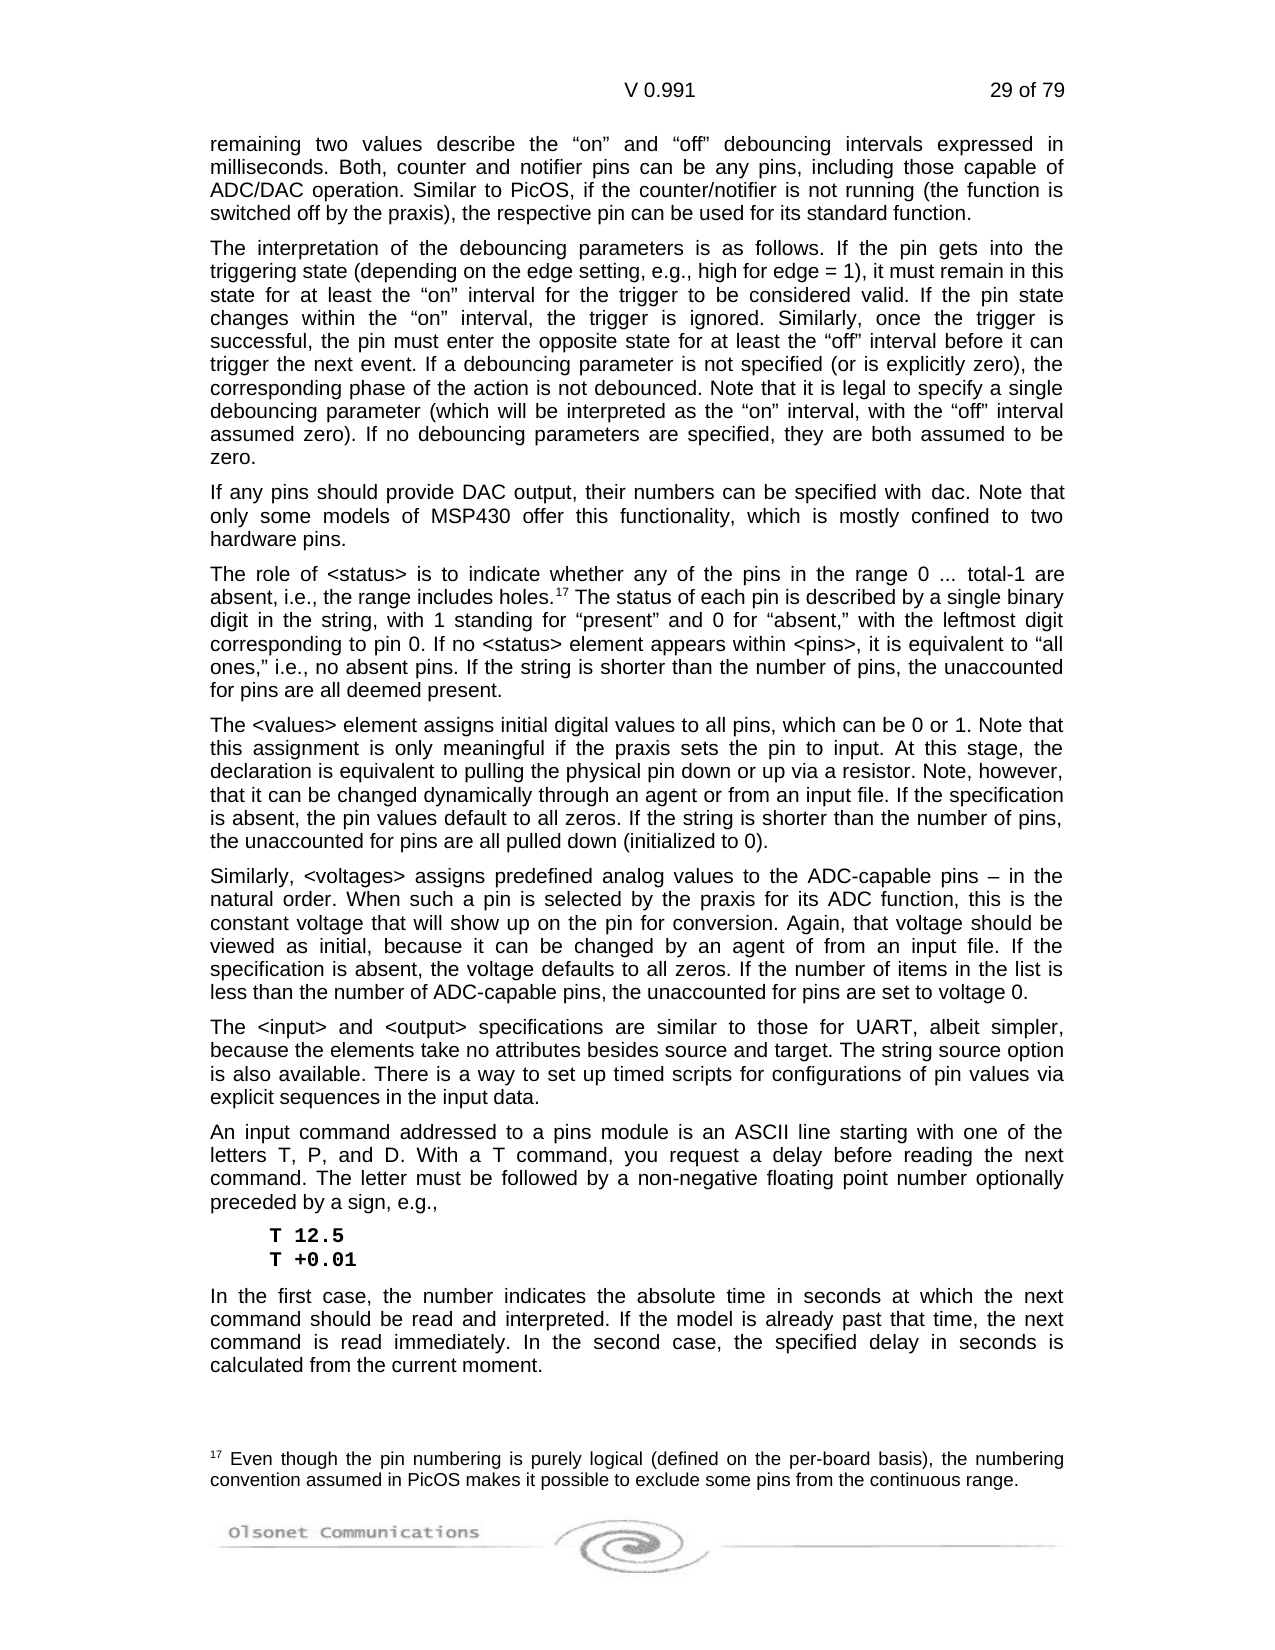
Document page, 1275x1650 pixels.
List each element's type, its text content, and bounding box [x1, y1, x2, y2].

text Even though the pin numbering is purely logical (defined on the per-board basis), the numbering convention assumed in PicOS makes it possible to exclude some pins from the continuous range. [210, 1448, 1065, 1490]
text An input command addressed to a pins module is an ASCII line starting with one of the letters T, P, and D. With a T command, you request a delay before reading the next command. The letter must be followed by a non-negative floating point number optionally preceded by a sign, e.g., [210, 1121, 1065, 1213]
text The role of <status> is to indicate whether any of the pins in the range 0 ... total-1 are absent, i.e., the range includes holes. The status of each pin is described by a single binary digit in the string, with 1 standing for “present” and 0 for “absent,” with the leftmost digit corresponding to pin 0. If no <status> element appears within <pins>, it is equivalent to “all ones,” i.e., no absent pins. If the string is shorter than the number of pins, the unaccounted for pins are all deemed present. [210, 562, 1065, 702]
text If any pins should provide DAC output, their numbers can be specified with dac. Note that only some models of MSP430 offer this functionality, which is mostly confined to two hardware pins. [210, 481, 1065, 551]
text In the first case, the number indicates the absolute time in seconds at which the next command should be read and interpreted. If the model is already past that time, the next command is read immediately. In the second case, the specified delay in seconds is calculated from the current moment. [210, 1284, 1065, 1377]
text T 12.5 [269, 1225, 1065, 1249]
picture [210, 1504, 1065, 1596]
text T +0.01 [269, 1249, 1065, 1272]
text The <values> element assigns initial digital values to all pins, which can be 0 or 1. Note that this assignment is only meaningful if the praxis sets the pin to input. At this stage, the declaration is equivalent to pulling the physical pin down or up via a resistor. Note, however, that it can be changed dynamically through an agent or from an input file. If the specification is absent, the pin values default to all zeros. If the string is shorter than the number of pins, the unaccounted for pins are all pulled down (initialized to 0). [210, 713, 1065, 853]
text The interpretation of the debouncing parameters is as follows. If the pin gets into the triggering state (depending on the edge setting, e.g., high for edge = 1), it must remain in this state for at least the “on” interval for the trigger to be considered valid. If the pin state changes within the “on” interval, the trigger is ignored. Similarly, once the trigger is successful, the pin must enter the opposite state for at least the “off” interval before it can trigger the next event. If a debouncing parameter is not specified (or is explicitly zero), the corresponding phase of the action is not debounced. Note that it is legal to specify a single debouncing parameter (which will be interpreted as the “on” interval, with the “off” interval assumed zero). If no debouncing parameters are specified, they are both assumed to be zero. [210, 237, 1065, 469]
text Similarly, <voltages> assigns predefined analog values to the ADC-capable pins – in the natural order. When such a pin is selected by the praxis for its ADC function, this is the constant voltage that will show up on the pin for conversion. Again, that voltage should be viewed as initial, because it can be changed by an agent of from an input file. If the specification is absent, the voltage defaults to all zeros. If the number of items in the list is less than the number of ADC-capable pins, the unaccounted for pins are set to voltage 0. [210, 865, 1065, 1004]
text remaining two values describe the “on” and “off” debouncing intervals expressed in milliseconds. Both, counter and notifier pins can be any pins, including those capable of ADC/DAC operation. Similar to PicOS, if the counter/notifier is not running (the function is switched off by the praxis), the respective pin can be used for its standard function. [210, 132, 1065, 225]
text The <input> and <output> specifications are similar to those for UART, albeit simpler, because the elements take no attributes besides source and target. The string source option is also available. There is a way to set up timed scripts for configurations of pin values via explicit sequences in the input data. [210, 1016, 1065, 1109]
